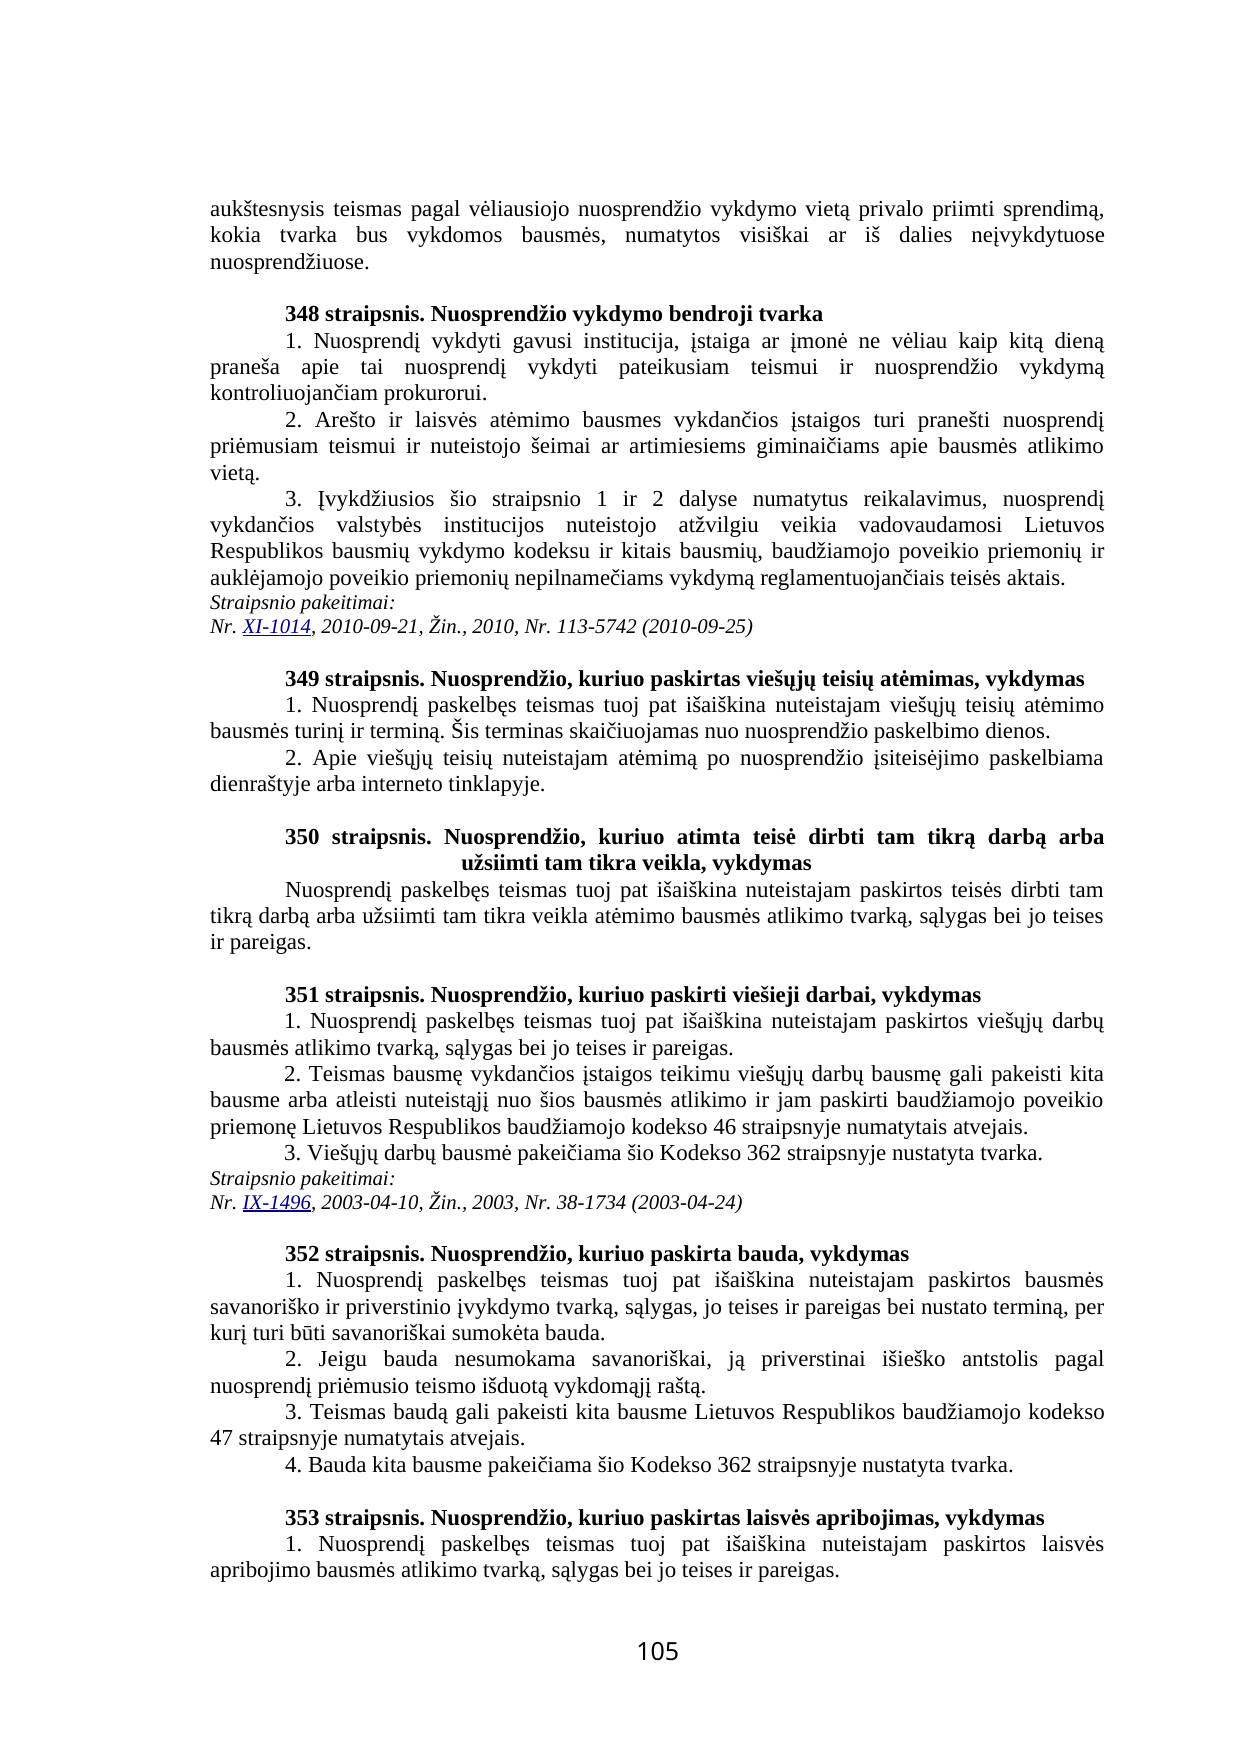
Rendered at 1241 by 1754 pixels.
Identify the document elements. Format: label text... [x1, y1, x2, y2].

text Nuosprendį paskelbęs teismas tuoj pat išaiškina nuteistajam paskirtos teisės dirbti tam tikrą darbą arba užsiimti tam tikra veikla atėmimo bausmės atlikimo tvarką, sąlygas bei jo teises ir pareigas. [210, 876, 1106, 955]
text 2. Jeigu bauda nesumokama savanoriškai, ją priverstinai išieško antstolis pagal nuosprendį priėmusio teismo išduotą vykdomąjį raštą. [210, 1345, 1106, 1398]
text 3. Teismas baudą gali pakeisti kita bausme Lietuvos Respublikos baudžiamojo kodekso 47 straipsnyje numatytais atvejais. [210, 1398, 1106, 1451]
text 2. Apie viešųjų teisių nuteistajam atėmimą po nuosprendžio įsiteisėjimo paskelbiama dienraštyje arba interneto tinklapyje. [210, 744, 1106, 797]
text 1. Nuosprendį paskelbęs teismas tuoj pat išaiškina nuteistajam paskirtos viešųjų darbų bausmės atlikimo tvarką, sąlygas bei jo teises ir pareigas. [210, 1007, 1106, 1060]
text 2. Teismas bausmę vykdančios įstaigos teikimu viešųjų darbų bausmę gali pakeisti kita bausme arba atleisti nuteistąjį nuo šios bausmės atlikimo ir jam paskirti baudžiamojo poveikio priemonę Lietuvos Respublikos baudžiamojo kodekso 46 straipsnyje numatytais atvejais. [210, 1060, 1106, 1139]
text 350 straipsnis. Nuosprendžio, kuriuo atimta teisė dirbti tam tikrą darbą arba užsiimti tam tikra veikla, vykdymas [285, 823, 1106, 876]
text 353 straipsnis. Nuosprendžio, kuriuo paskirtas laisvės apribojimas, vykdymas [285, 1503, 1106, 1530]
text 2. Arešto ir laisvės atėmimo bausmes vykdančios įstaigos turi pranešti nuosprendį priėmusiam teismui ir nuteistojo šeimai ar artimiesiems giminaičiams apie bausmės atlikimo vietą. [210, 406, 1106, 485]
text Straipsnio pakeitimai: [210, 590, 1106, 614]
text 1. Nuosprendį vykdyti gavusi institucija, įstaiga ar įmonė ne vėliau kaip kitą dieną praneša apie tai nuosprendį vykdyti pateikusiam teismui ir nuosprendžio vykdymą kontroliuojančiam prokurorui. [210, 327, 1106, 406]
text aukštesnysis teismas pagal vėliausiojo nuosprendžio vykdymo vietą privalo priimti sprendimą, kokia tvarka bus vykdomos bausmės, numatytos visiškai ar iš dalies neįvykdytuose nuosprendžiuose. [210, 195, 1106, 274]
text 349 straipsnis. Nuosprendžio, kuriuo paskirtas viešųjų teisių atėmimas, vykdymas [285, 665, 1106, 691]
text Nr. XI-1014, 2010-09-21, Žin., 2010, Nr. 113-5742 (2010-09-25) [210, 614, 1106, 638]
text Nr. IX-1496, 2003-04-10, Žin., 2003, Nr. 38-1734 (2003-04-24) [210, 1189, 1106, 1214]
text 1. Nuosprendį paskelbęs teismas tuoj pat išaiškina nuteistajam viešųjų teisių atėmimo bausmės turinį ir terminą. Šis terminas skaičiuojamas nuo nuosprendžio paskelbimo dienos. [210, 691, 1106, 744]
text 1. Nuosprendį paskelbęs teismas tuoj pat išaiškina nuteistajam paskirtos laisvės apribojimo bausmės atlikimo tvarką, sąlygas bei jo teises ir pareigas. [210, 1530, 1106, 1583]
text 348 straipsnis. Nuosprendžio vykdymo bendroji tvarka [210, 300, 1106, 327]
text 4. Bauda kita bausme pakeičiama šio Kodekso 362 straipsnyje nustatyta tvarka. [210, 1451, 1106, 1477]
text 3. Įvykdžiusios šio straipsnio 1 ir 2 dalyse numatytus reikalavimus, nuosprendį vykdančios valstybės institucijos nuteistojo atžvilgiu veikia vadovaudamosi Lietuvos Respublikos bausmių vykdymo kodeksu ir kitais bausmių, baudžiamojo poveikio priemonių ir auklėjamojo poveikio priemonių nepilnamečiams vykdymą reglamentuojančiais teisės aktais. [210, 485, 1106, 590]
text 352 straipsnis. Nuosprendžio, kuriuo paskirta bauda, vykdymas [210, 1240, 1106, 1266]
text Straipsnio pakeitimai: [210, 1166, 1106, 1189]
text 3. Viešųjų darbų bausmė pakeičiama šio Kodekso 362 straipsnyje nustatyta tvarka. [210, 1139, 1106, 1166]
text 351 straipsnis. Nuosprendžio, kuriuo paskirti viešieji darbai, vykdymas [210, 981, 1106, 1007]
text 1. Nuosprendį paskelbęs teismas tuoj pat išaiškina nuteistajam paskirtos bausmės savanoriško ir priverstinio įvykdymo tvarką, sąlygas, jo teises ir pareigas bei nustato terminą, per kurį turi būti savanoriškai sumokėta bauda. [210, 1266, 1106, 1345]
